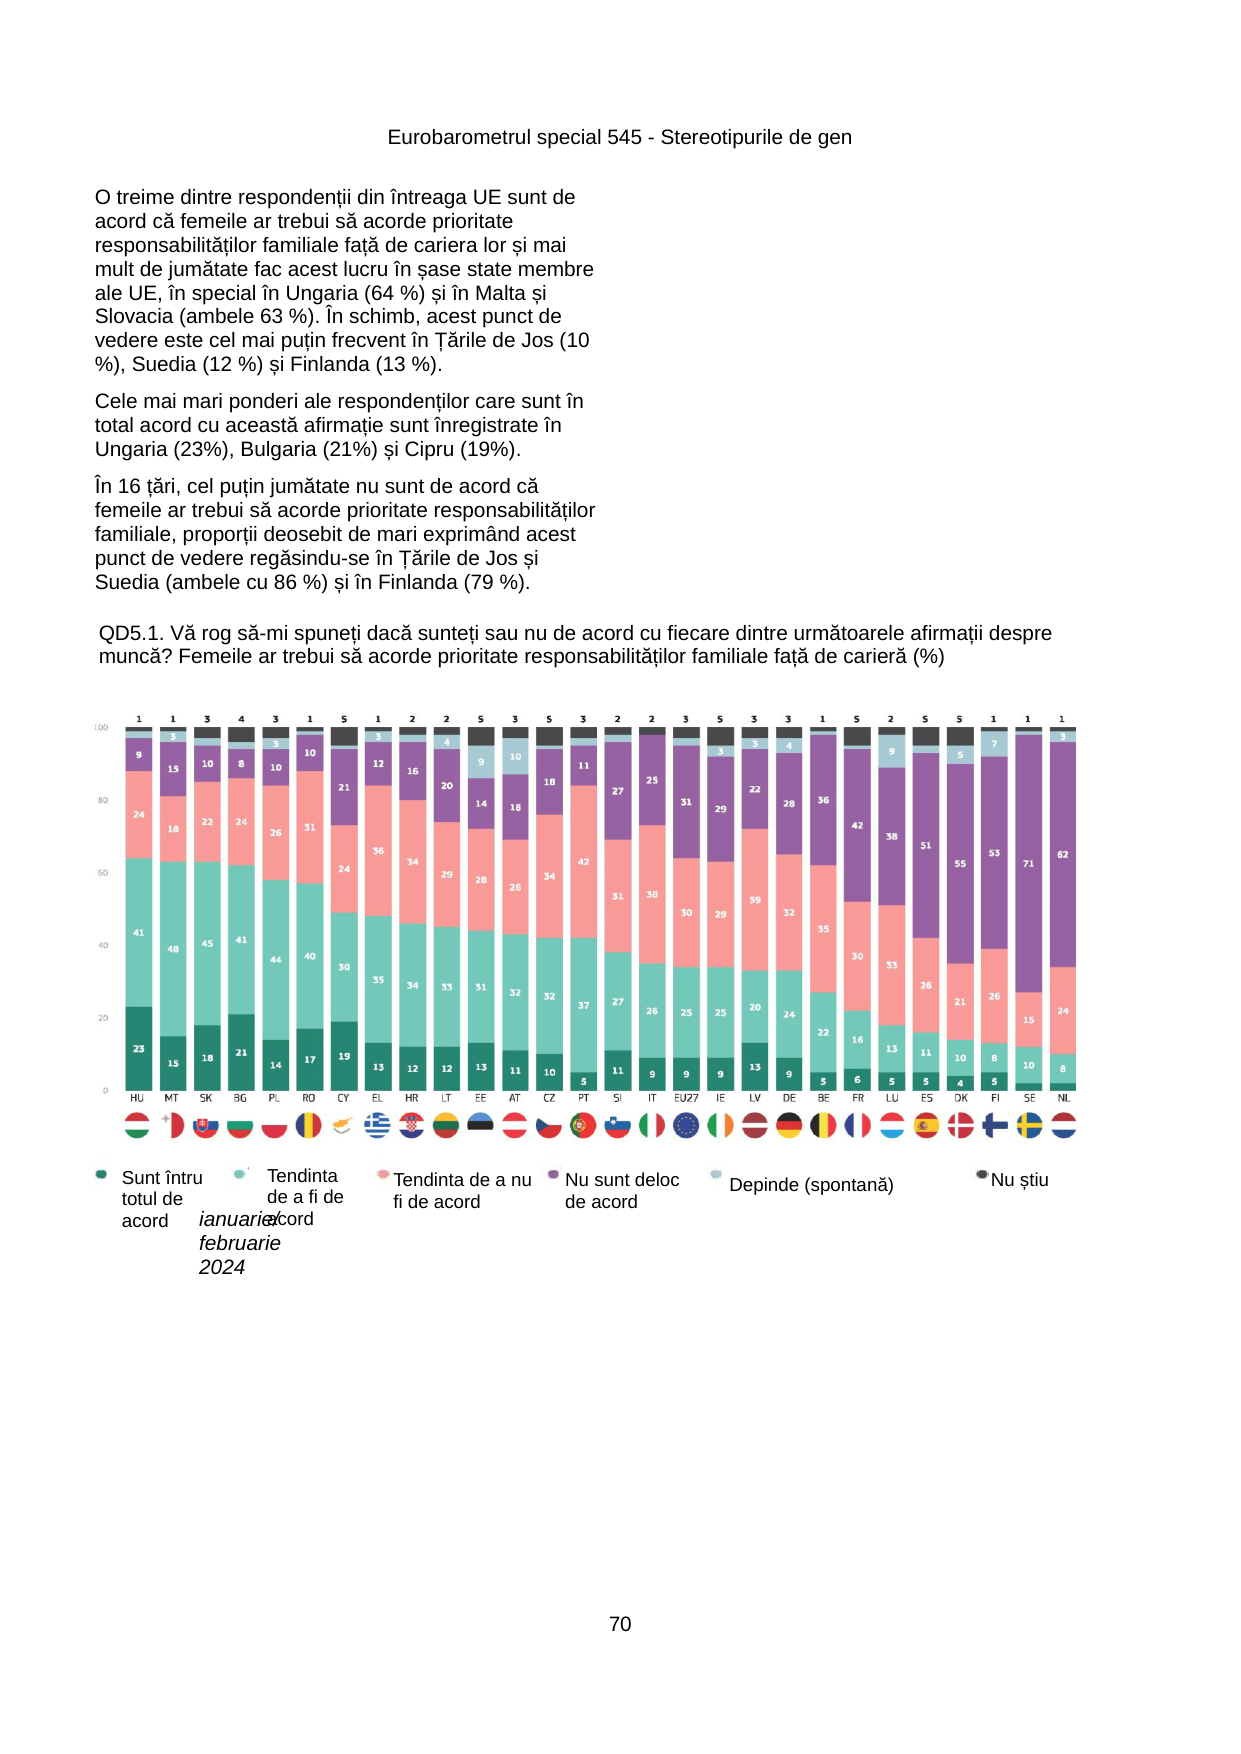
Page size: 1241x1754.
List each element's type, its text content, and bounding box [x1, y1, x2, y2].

picture [732, 1180, 740, 1189]
text Cele mai mari ponderi ale respondenților care sunt în total acord cu această afirmație sunt înregistrate în Ungaria (23%), Bulgaria (21%) și Cipru (19%). [94, 389, 605, 461]
picture [89, 1152, 989, 1189]
text În 16 țări, cel puțin jumătate nu sunt de acord că femeile ar trebui să acorde prioritate responsabilităților familiale, proporții deosebit de mari exprimând acest punct de vedere regăsindu-se în Țările de Jos și Suedia (ambele cu 86 %) și în Finlanda (79 %). [94, 474, 605, 594]
text O treime dintre respondenții din întreaga UE sunt de acord că femeile ar trebui să acorde prioritate responsabilităților familiale față de cariera lor și mai mult de jumătate fac acest lucru în șase state membre ale UE, în special în Ungaria (64 %) și în Malta și Slovacia (ambele 63 %). În schimb, acest punct de vedere este cel mai puțin frecvent în Țările de Jos (10 %), Suedia (12 %) și Finlanda (13 %). [94, 184, 605, 376]
picture [83, 709, 1077, 1142]
